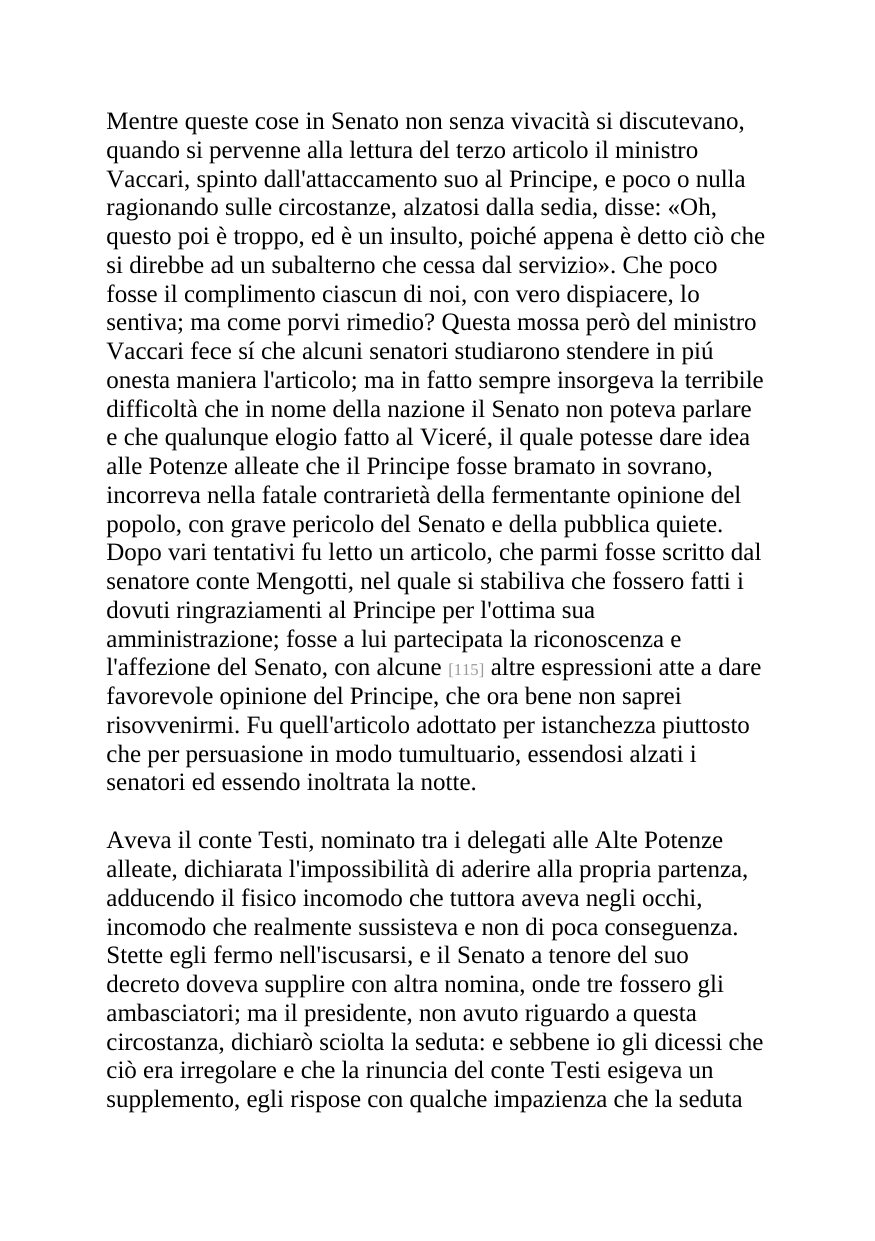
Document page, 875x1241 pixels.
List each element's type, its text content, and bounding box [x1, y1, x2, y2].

text Aveva il conte Testi, nominato tra i delegati alle Alte Potenze alleate, dichiarata l'impossibilità di aderire alla propria partenza, adducendo il fisico incomodo che tuttora aveva negli occhi, incomodo che realmente sussisteva e non di poca conseguenza. Stette egli fermo nell'iscusarsi, e il Senato a tenore del suo decreto doveva supplire con altra nomina, onde tre fossero gli ambasciatori; ma il presidente, non avuto riguardo a questa circostanza, dichiarò sciolta la seduta: e sebbene io gli dicessi che ciò era irregolare e che la rinuncia del conte Testi esigeva un supplemento, egli rispose con qualche impazienza che la seduta [106, 825, 768, 1113]
text Mentre queste cose in Senato non senza vivacità si discutevano, quando si pervenne alla lettura del terzo articolo il ministro Vaccari, spinto dall'attaccamento suo al Principe, e poco o nulla ragionando sulle circostanze, alzatosi dalla sedia, disse: «Oh, questo poi è troppo, ed è un insulto, poiché appena è detto ciò che si direbbe ad un subalterno che cessa dal servizio». Che poco fosse il complimento ciascun di noi, con vero dispiacere, lo sentiva; ma come porvi rimedio? Questa mossa però del ministro Vaccari fece sí che alcuni senatori studiarono stendere in piú onesta maniera l'articolo; ma in fatto sempre insorgeva la terribile difficoltà che in nome della nazione il Senato non poteva parlare e che qualunque elogio fatto al Viceré, il quale potesse dare idea alle Potenze alleate che il Principe fosse bramato in sovrano, incorreva nella fatale contrarietà della fermentante opinione del popolo, con grave pericolo del Senato e della pubblica quiete. Dopo vari tentativi fu letto un articolo, che parmi fosse scritto dal senatore conte Mengotti, nel quale si stabiliva che fossero fatti i dovuti ringraziamenti al Principe per l'ottima sua amministrazione; fosse a lui partecipata la riconoscenza e l'affezione del Senato, con alcune [115] altre espressioni atte a dare favorevole opinione del Principe, che ora bene non saprei risovvenirmi. Fu quell'articolo adottato per istanchezza piuttosto che per persuasione in modo tumultuario, essendosi alzati i senatori ed essendo inoltrata la notte. [106, 106, 768, 796]
